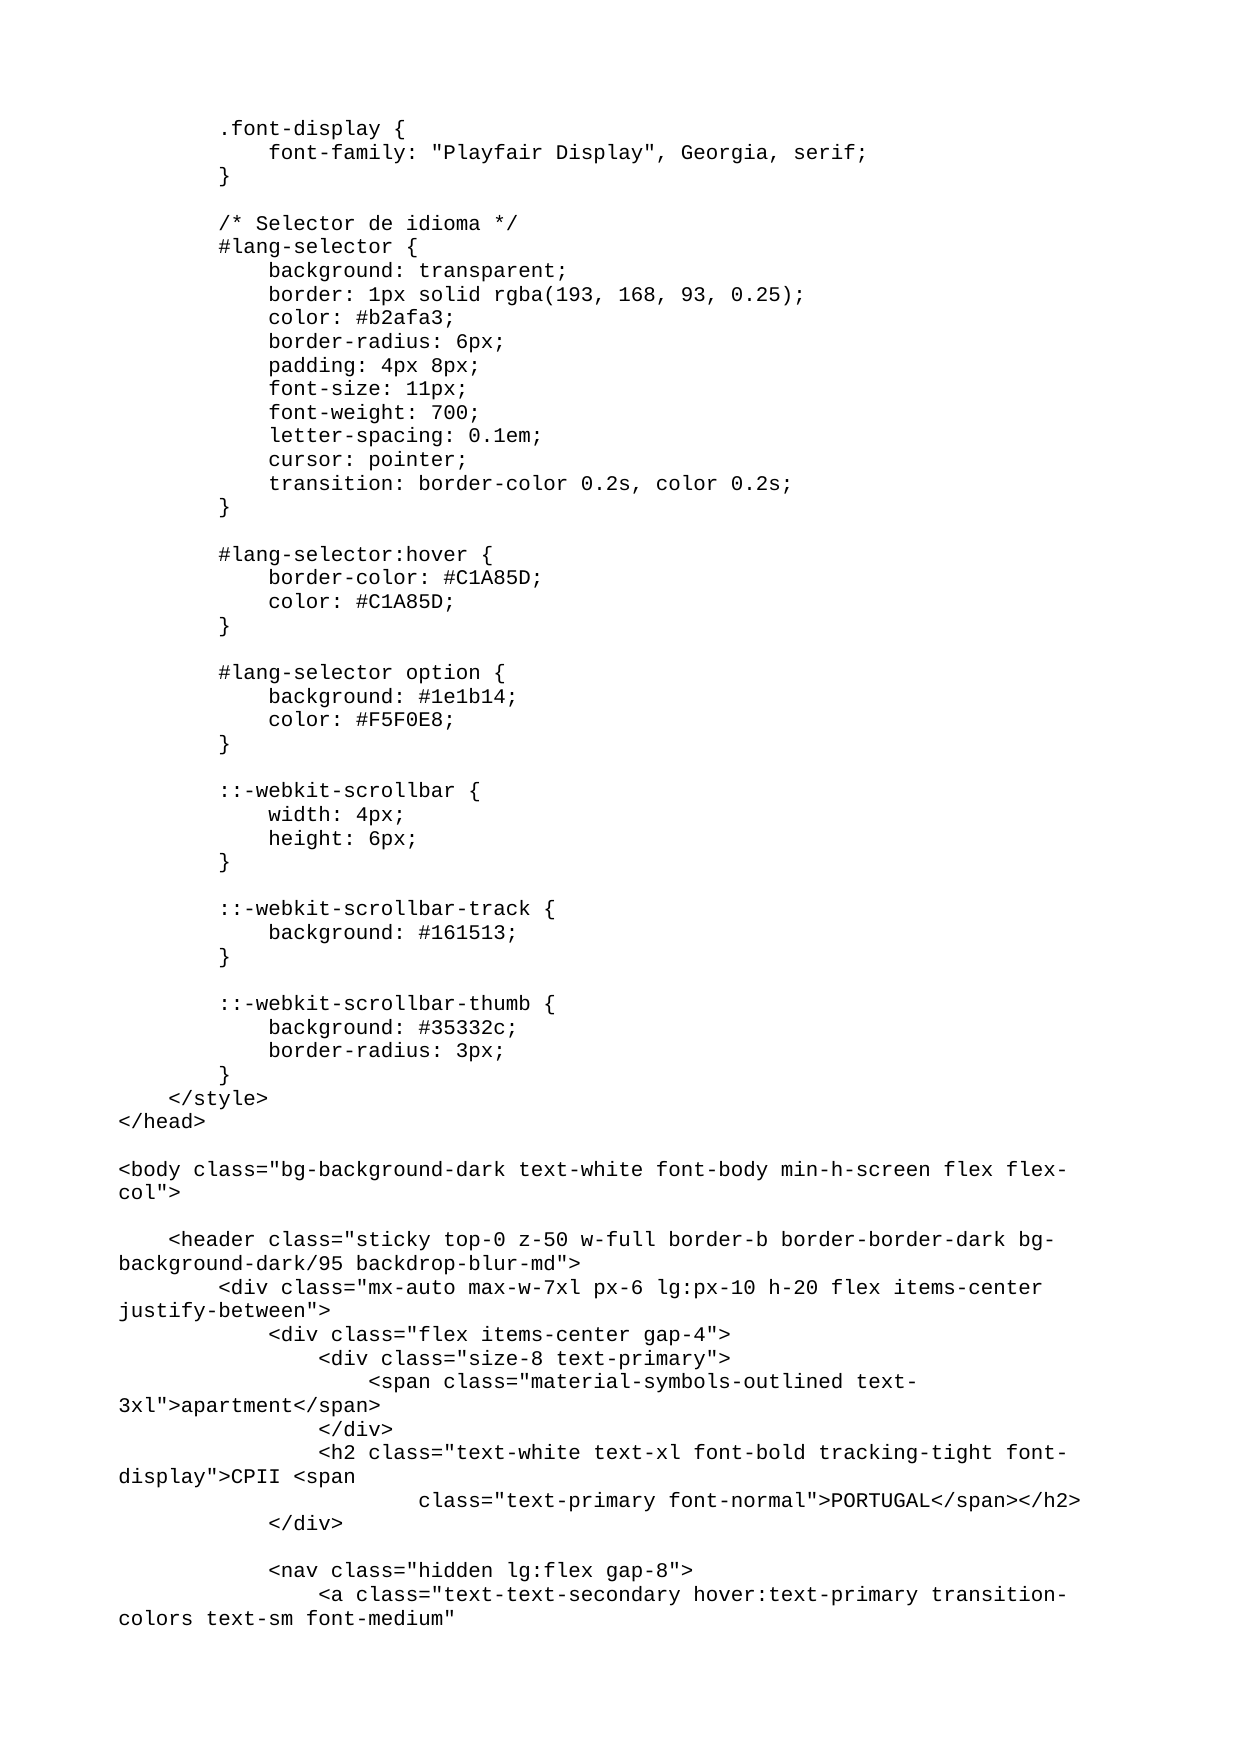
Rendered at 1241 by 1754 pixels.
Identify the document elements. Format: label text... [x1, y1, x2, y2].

table_cell .font-display { font-family: "Playfair Display", Georgia, serif; } /* Selector de idioma */ #lang-selector { background: transparent; border: 1px solid rgba(193, 168, 93, 0.25); color: #b2afa3; border-radius: 6px; padding: 4px 8px; font-size: 11px; font-weight: 700; letter-spacing: 0.1em; cursor: pointer; transition: border-color 0.2s, color 0.2s; } #lang-selector:hover { border-color: #C1A85D; color: #C1A85D; } #lang-selector option { background: #1e1b14; color: #F5F0E8; } ::-webkit-scrollbar { width: 4px; height: 6px; } ::-webkit-scrollbar-track { background: #161513; } ::-webkit-scrollbar-thumb { background: #35332c; border-radius: 3px; } </style> </head> <body class="bg-background-dark text-white font-body min-h-screen flex flex-col"> <header class="sticky top-0 z-50 w-full border-b border-border-dark bg-background-dark/95 backdrop-blur-md"> <div class="mx-auto max-w-7xl px-6 lg:px-10 h-20 flex items-center justify-between"> <div class="flex items-center gap-4"> <div class="size-8 text-primary"> <span class="material-symbols-outlined text-3xl">apartment</span> </div> <h2 class="text-white text-xl font-bold tracking-tight font-display">CPII <span class="text-primary font-normal">PORTUGAL</span></h2> </div> <nav class="hidden lg:flex gap-8"> <a class="text-text-secondary hover:text-primary transition-colors text-sm font-medium" [118, 118, 1122, 1631]
